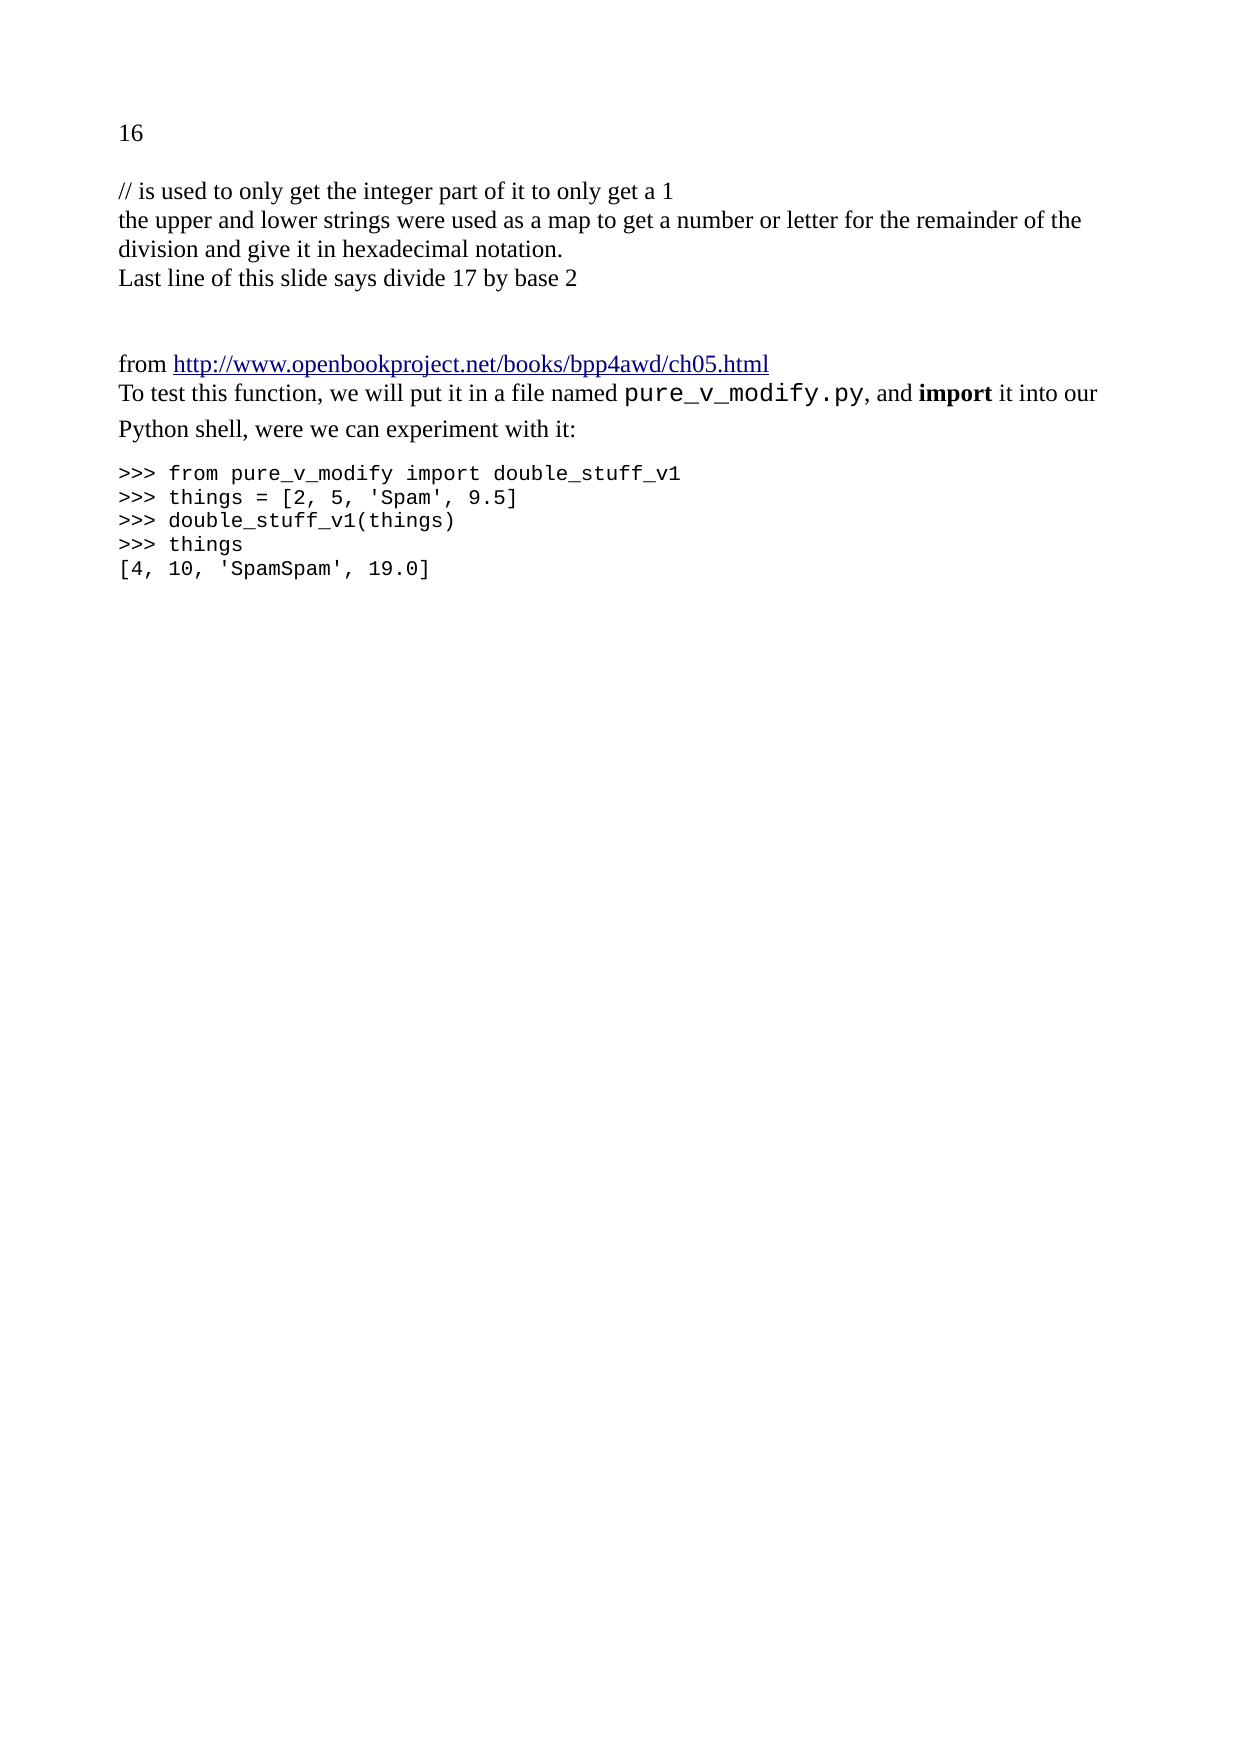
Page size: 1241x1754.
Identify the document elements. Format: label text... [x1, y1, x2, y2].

text // is used to only get the integer part of it to only get a 1 [118, 176, 1122, 205]
text >>> things [118, 534, 1122, 558]
text [4, 10, 'SpamSpam', 19.0] [118, 558, 1122, 581]
text from http://www.openbookproject.net/books/bpp4awd/ch05.html [118, 349, 1122, 378]
text >>> from pure_v_modify import double_stuff_v1 [118, 463, 1122, 487]
text >>> double_stuff_v1(things) [118, 511, 1122, 534]
text To test this function, we will put it in a file named pure_v_modify.py, and import it into our Python shell, were we can experiment with it: [118, 378, 1122, 443]
text >>> things = [2, 5, 'Spam', 9.5] [118, 487, 1122, 511]
text Last line of this slide says divide 17 by base 2 [118, 263, 1122, 291]
text the upper and lower strings were used as a map to get a number or letter for the remainder of the division and give it in hexadecimal notation. [118, 205, 1122, 263]
